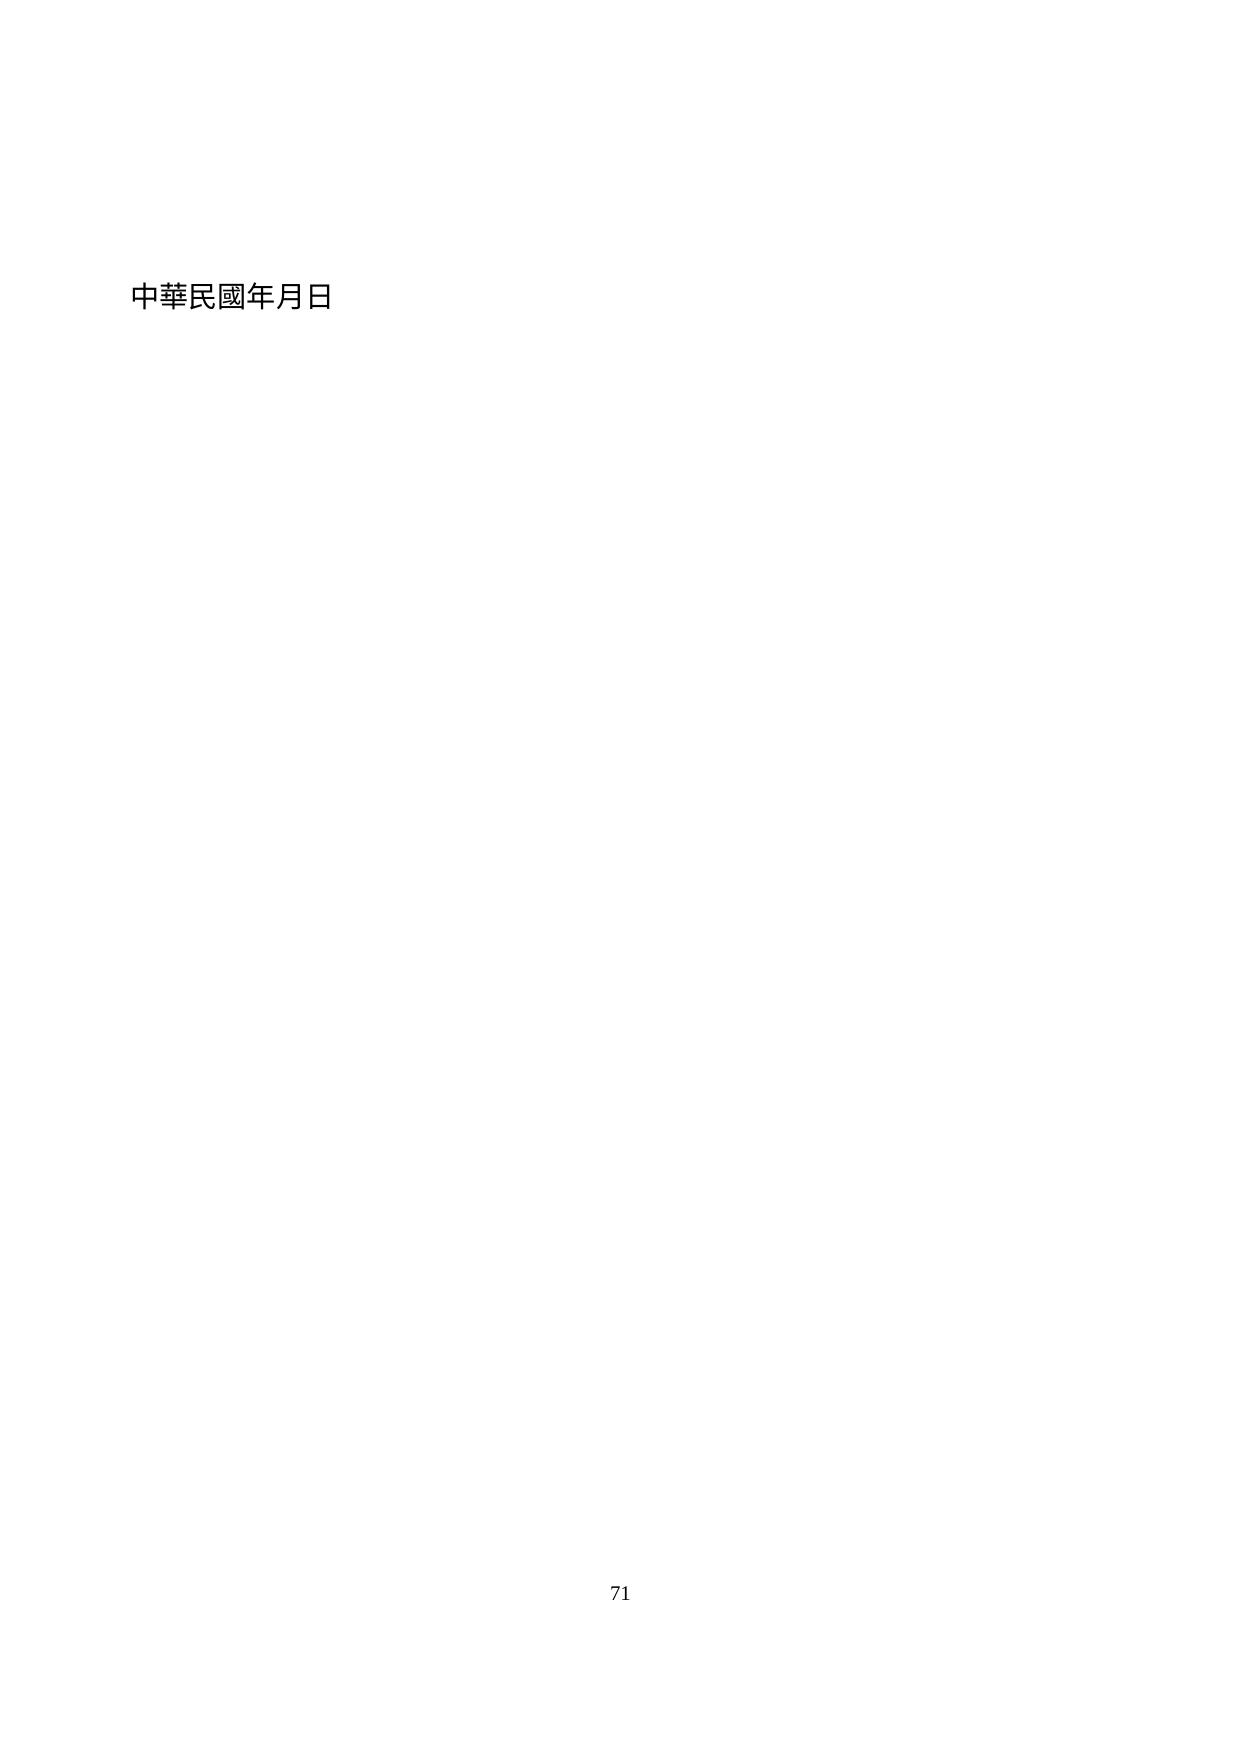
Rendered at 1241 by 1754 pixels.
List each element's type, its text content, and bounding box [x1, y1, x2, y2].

text 中華民國年月日 [130, 253, 1110, 315]
